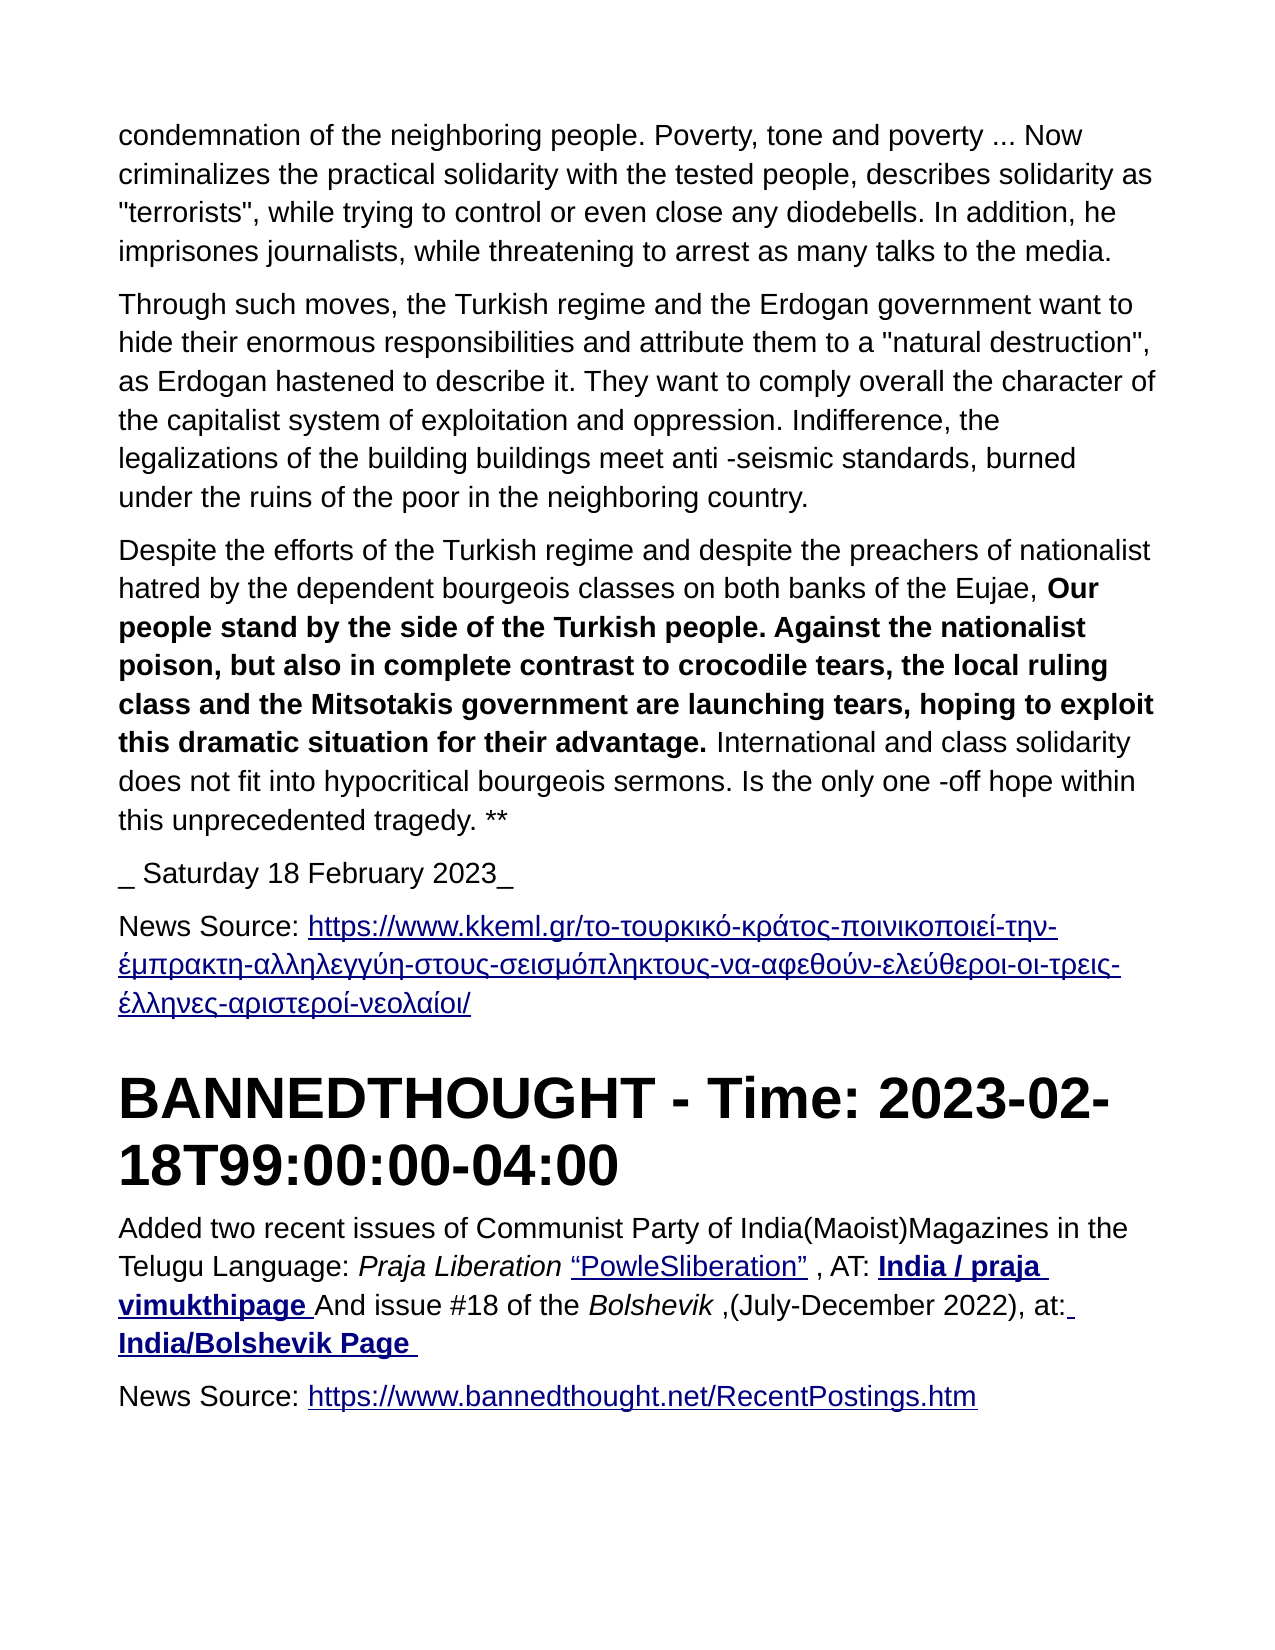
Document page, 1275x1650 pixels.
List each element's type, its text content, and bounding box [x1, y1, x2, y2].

text Despite the efforts of the Turkish regime and despite the preachers of nationalist hatred by the dependent bourgeois classes on both banks of the Eujae, Our people stand by the side of the Turkish people. Against the nationalist poison, but also in complete contrast to crocodile tears, the local ruling class and the Mitsotakis government are launching tears, hoping to exploit this dramatic situation for their advantage. International and class solidarity does not fit into hypocritical bourgeois sermons. Is the only one -off hope within this unprecedented tragedy. ** [118, 533, 1157, 836]
text News Source: https://www.bannedthought.net/RecentPostings.htm [118, 1379, 1157, 1413]
text _ Saturday 18 February 2023_ [118, 856, 1157, 889]
subtitle BANNEDTHOUGHT - Time: 2023-02-18T99:00:00-04:00 [118, 1064, 1157, 1198]
text condemnation of the neighboring people. Poverty, tone and poverty ... Now criminalizes the practical solidarity with the tested people, describes solidarity as "terrorists", while trying to control or even close any diodebells. In addition, he imprisones journalists, while threatening to arrest as many talks to the media. [118, 118, 1157, 267]
text News Source: https://www.kkeml.gr/το-τουρκικό-κράτος-ποινικοποιεί-την-έμπρακτη-αλληλεγγύη-στους-σεισμόπληκτους-να-αφεθούν-ελεύθεροι-οι-τρεις-έλληνες-αριστεροί-νεολαίοι/ [118, 909, 1157, 1019]
text Through such moves, the Turkish regime and the Erdogan government want to hide their enormous responsibilities and attribute them to a "natural destruction", as Erdogan hastened to describe it. They want to comply overall the character of the capitalist system of exploitation and oppression. Indifference, the legalizations of the building buildings meet anti -seismic standards, burned under the ruins of the poor in the neighboring country. [118, 287, 1157, 513]
text Added two recent issues of Communist Party of India(Maoist)Magazines in the Telugu Language: Praja Liberation “PowleSliberation” , AT: India / praja vimukthipage And issue #18 of the Bolshevik ,(July-December 2022), at: India/Bolshevik Page [118, 1211, 1157, 1360]
